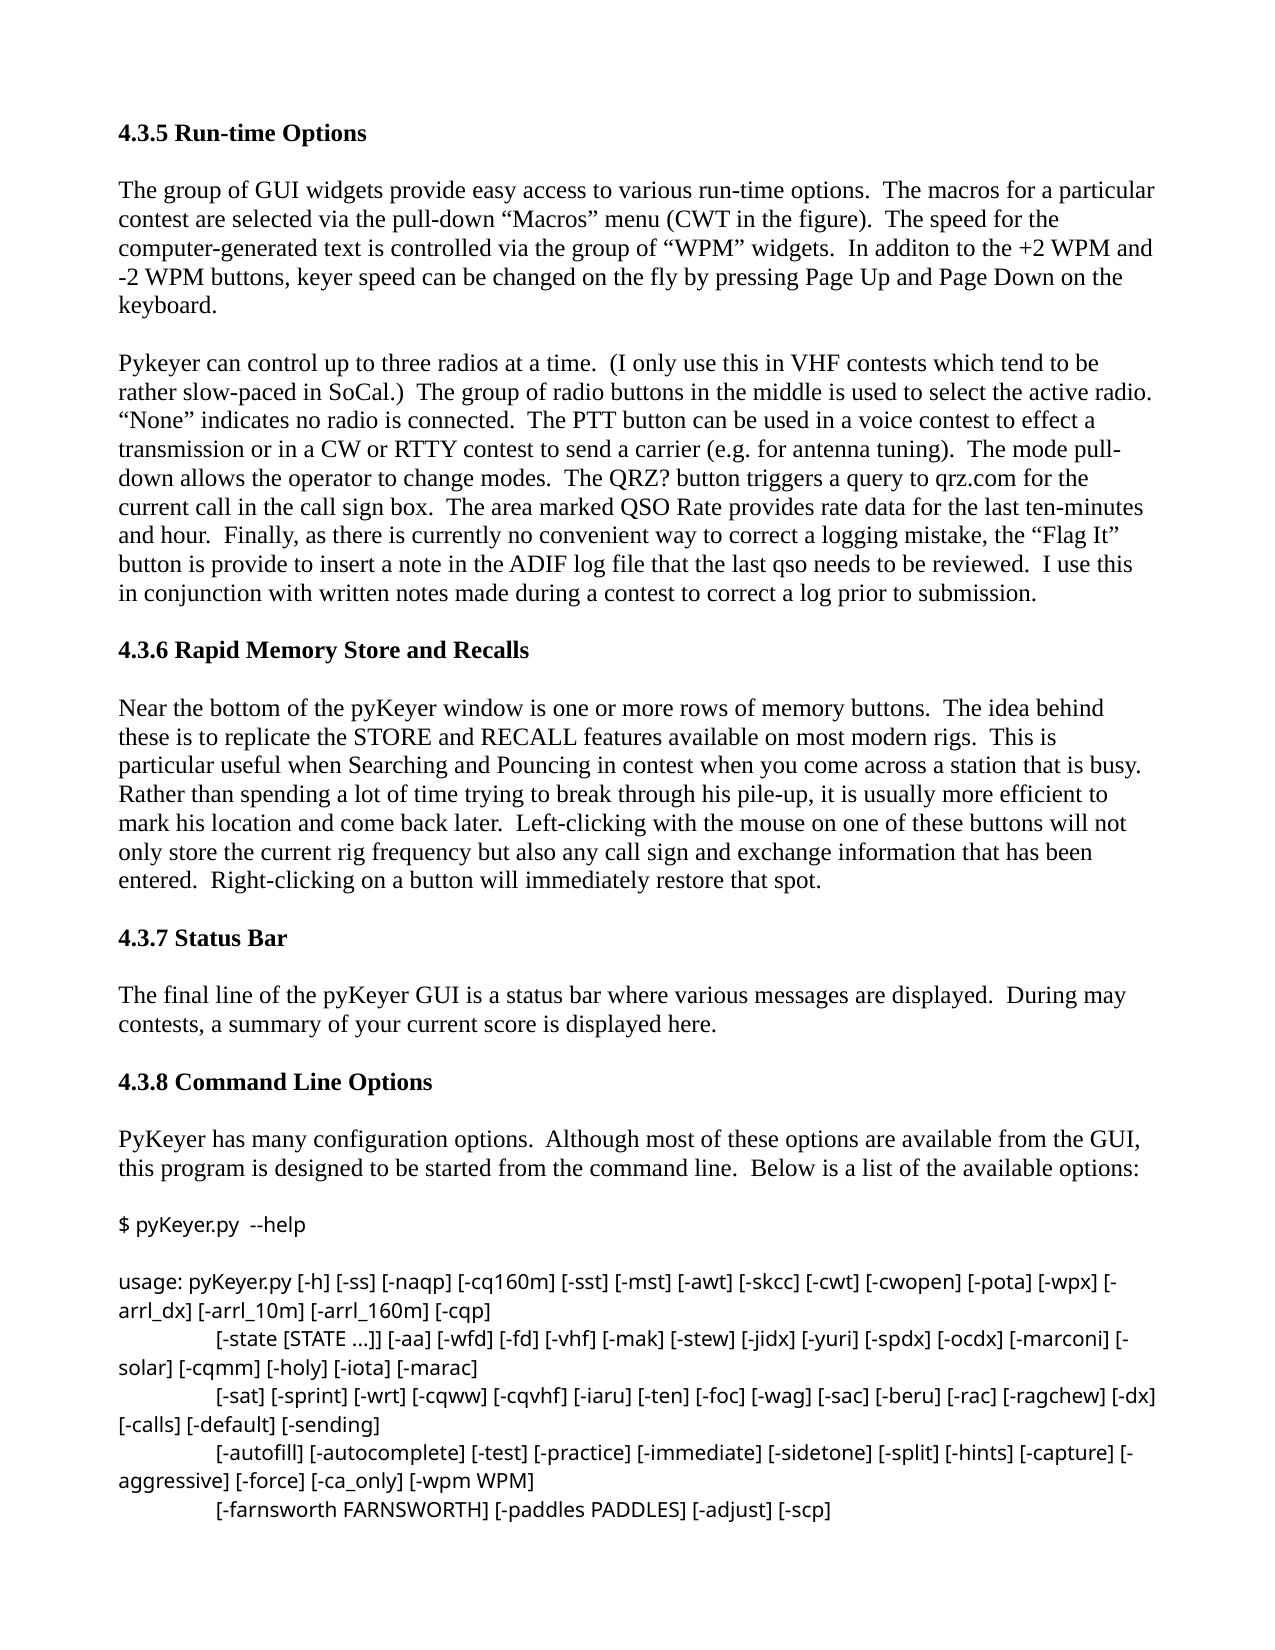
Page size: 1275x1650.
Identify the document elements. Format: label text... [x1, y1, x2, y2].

text usage: pyKeyer.py [-h] [-ss] [-naqp] [-cq160m] [-sst] [-mst] [-awt] [-skcc] [-cwt] [-cwopen] [-pota] [-wpx] [-arrl_dx] [-arrl_10m] [-arrl_160m] [-cqp] [118, 1267, 1157, 1324]
text [-state [STATE ...]] [-aa] [-wfd] [-fd] [-vhf] [-mak] [-stew] [-jidx] [-yuri] [-spdx] [-ocdx] [-marconi] [-solar] [-cqmm] [-holy] [-iota] [-marac] [118, 1324, 1157, 1381]
text $ pyKeyer.py --help [118, 1211, 1157, 1239]
text Pykeyer can control up to three radios at a time. (I only use this in VHF contests which tend to be rather slow-paced in SoCal.) The group of radio buttons in the middle is used to select the active radio. “None” indicates no radio is connected. The PTT button can be used in a voice contest to effect a transmission or in a CW or RTTY contest to send a carrier (e.g. for antenna tuning). The mode pull-down allows the operator to change modes. The QRZ? button triggers a query to qrz.com for the current call in the call sign box. The area marked QSO Rate provides rate data for the last ten-minutes and hour. Finally, as there is currently no convenient way to correct a logging mistake, the “Flag It” button is provide to insert a note in the ADIF log file that the last qso needs to be reviewed. I use this in conjunction with written notes made during a contest to correct a log prior to submission. [118, 348, 1157, 607]
text The group of GUI widgets provide easy access to various run-time options. The macros for a particular contest are selected via the pull-down “Macros” menu (CWT in the figure). The speed for the computer-generated text is controlled via the group of “WPM” widgets. In additon to the +2 WPM and -2 WPM buttons, keyer speed can be changed on the fly by pressing Page Up and Page Down on the keyboard. [118, 176, 1157, 319]
text 4.3.8 Command Line Options [118, 1067, 1157, 1096]
text [-sat] [-sprint] [-wrt] [-cqww] [-cqvhf] [-iaru] [-ten] [-foc] [-wag] [-sac] [-beru] [-rac] [-ragchew] [-dx] [-calls] [-default] [-sending] [118, 1381, 1157, 1438]
text The final line of the pyKeyer GUI is a status bar where various messages are displayed. During may contests, a summary of your current score is displayed here. [118, 981, 1157, 1038]
text PyKeyer has many configuration options. Although most of these options are available from the GUI, this program is designed to be started from the command line. Below is a list of the available options: [118, 1124, 1157, 1182]
text Near the bottom of the pyKeyer window is one or more rows of memory buttons. The idea behind these is to replicate the STORE and RECALL features available on most modern rigs. This is particular useful when Searching and Pouncing in contest when you come across a station that is busy. Rather than spending a lot of time trying to break through his pile-up, it is usually more efficient to mark his location and come back later. Left-clicking with the mouse on one of these buttons will not only store the current rig frequency but also any call sign and exchange information that has been entered. Right-clicking on a button will immediately restore that spot. [118, 693, 1157, 894]
text 4.3.5 Run-time Options [118, 118, 1157, 147]
text 4.3.7 Status Bar [118, 923, 1157, 952]
text [-autofill] [-autocomplete] [-test] [-practice] [-immediate] [-sidetone] [-split] [-hints] [-capture] [-aggressive] [-force] [-ca_only] [-wpm WPM] [118, 1438, 1157, 1495]
text 4.3.6 Rapid Memory Store and Recalls [118, 636, 1157, 664]
text [-farnsworth FARNSWORTH] [-paddles PADDLES] [-adjust] [-scp] [118, 1495, 1157, 1523]
